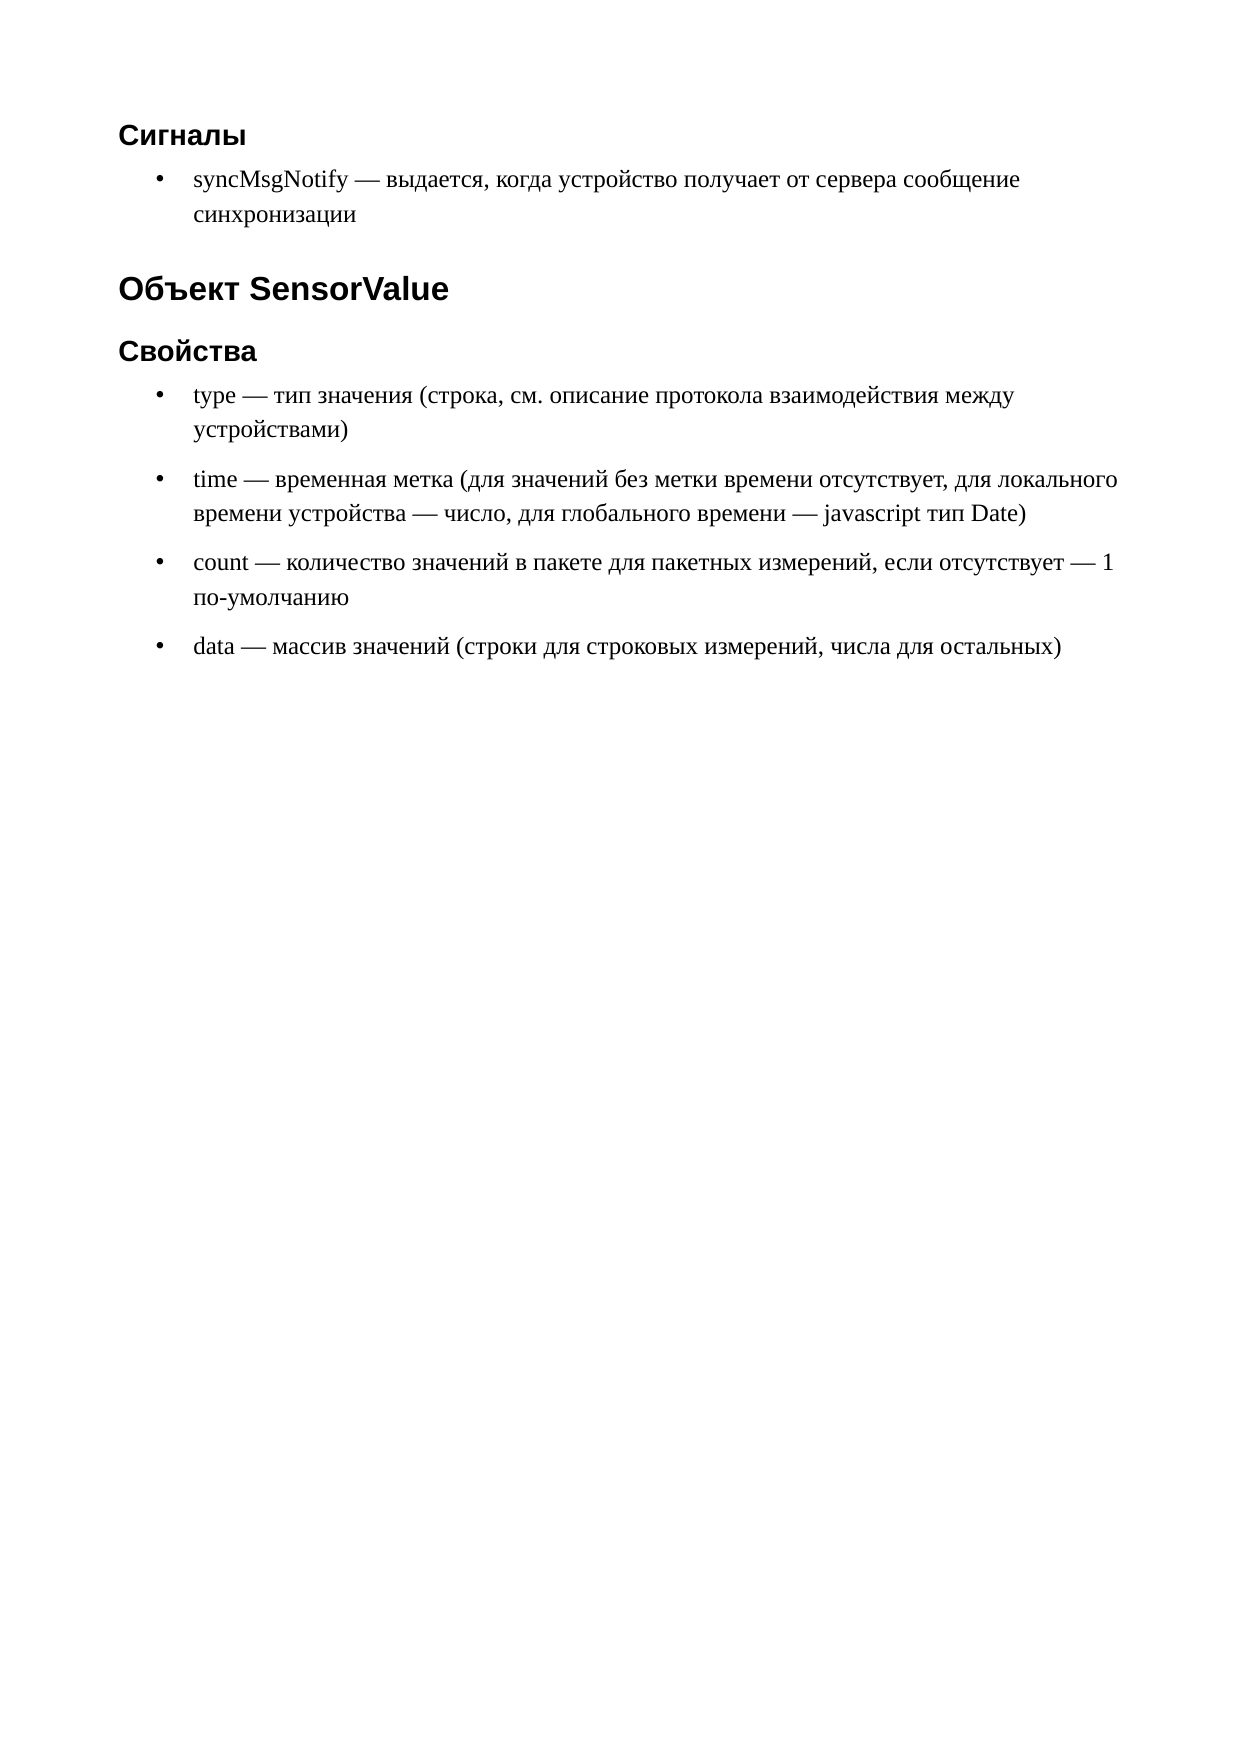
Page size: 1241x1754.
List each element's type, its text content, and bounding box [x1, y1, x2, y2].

list type — тип значения (строка, см. описание протокола взаимодействия между устройствами) [156, 380, 1122, 443]
subtitle Объект SensorValue [118, 268, 1122, 307]
list syncMsgNotify — выдается, когда устройство получает от сервера сообщение синхронизации [156, 164, 1122, 227]
list count — количество значений в пакете для пакетных измерений, если отсутствует — 1 по-умолчанию [156, 547, 1122, 610]
subtitle Свойства [118, 334, 1122, 368]
subtitle Сигналы [118, 118, 1122, 152]
list data — массив значений (строки для строковых измерений, числа для остальных) [156, 631, 1122, 659]
list time — временная метка (для значений без метки времени отсутствует, для локального времени устройства — число, для глобального времени — javascript тип Date) [156, 464, 1122, 527]
